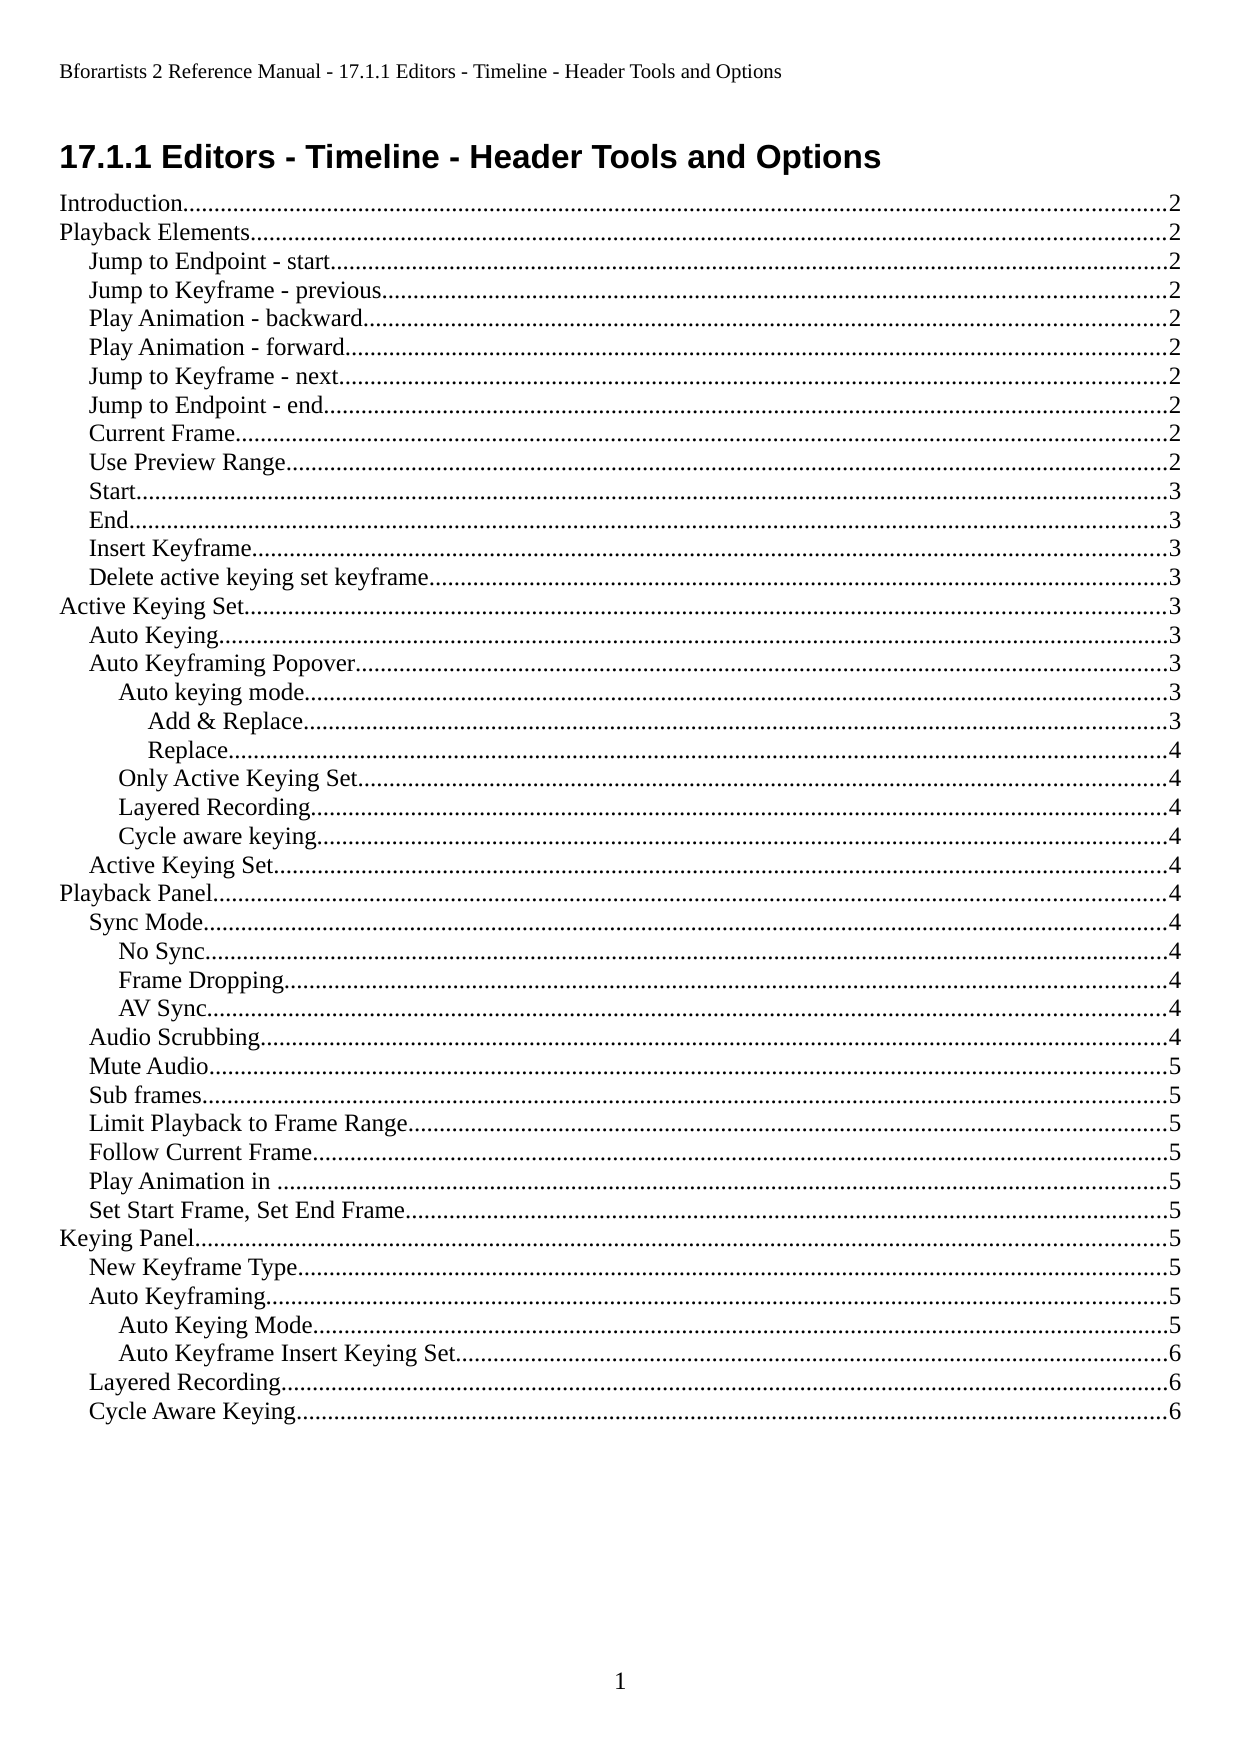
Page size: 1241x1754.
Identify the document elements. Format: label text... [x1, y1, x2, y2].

text Jump to Keyframe - previous 2 [88, 275, 1181, 303]
text No Sync 4 [118, 936, 1181, 965]
text Audio Scrubbing 4 [88, 1022, 1181, 1051]
text Frame Dropping 4 [118, 965, 1181, 993]
text Auto Keyframing 5 [88, 1281, 1181, 1310]
text Cycle aware keying 4 [118, 821, 1181, 850]
text Playback Panel 4 [59, 878, 1181, 907]
text Auto Keying 3 [88, 620, 1181, 648]
text Replace 4 [147, 735, 1181, 763]
text Insert Keyframe 3 [88, 533, 1181, 562]
text Layered Recording 6 [88, 1367, 1181, 1396]
text Layered Recording 4 [118, 792, 1181, 821]
text Jump to Keyframe - next 2 [88, 361, 1181, 390]
text Delete active keying set keyframe 3 [88, 562, 1181, 591]
text Cycle Aware Keying 6 [88, 1396, 1181, 1425]
subtitle 17.1.1 Editors - Timeline - Header Tools and Options [59, 138, 1181, 176]
text Introduction 2 [59, 188, 1181, 217]
text Limit Playback to Frame Range 5 [88, 1108, 1181, 1137]
text AV Sync 4 [118, 993, 1181, 1022]
text Jump to Endpoint - start 2 [88, 246, 1181, 275]
text Use Preview Range 2 [88, 447, 1181, 476]
text Follow Current Frame 5 [88, 1137, 1181, 1166]
text Auto Keyframing Popover 3 [88, 648, 1181, 677]
text Current Frame 2 [88, 418, 1181, 447]
text Play Animation - backward 2 [88, 303, 1181, 332]
text Active Keying Set 3 [59, 591, 1181, 620]
text Keying Panel 5 [59, 1223, 1181, 1252]
text Set Start Frame, Set End Frame 5 [88, 1195, 1181, 1223]
text Auto Keying Mode 5 [118, 1310, 1181, 1338]
text Active Keying Set 4 [88, 850, 1181, 878]
text Sub frames 5 [88, 1080, 1181, 1108]
text End 3 [88, 505, 1181, 533]
text Start 3 [88, 476, 1181, 505]
text Sync Mode 4 [88, 907, 1181, 936]
text Play Animation - forward 2 [88, 332, 1181, 361]
text Playback Elements 2 [59, 217, 1181, 246]
text New Keyframe Type 5 [88, 1252, 1181, 1281]
text Only Active Keying Set 4 [118, 763, 1181, 792]
text Mute Audio 5 [88, 1051, 1181, 1080]
text Jump to Endpoint - end 2 [88, 390, 1181, 418]
text Play Animation in ... 5 [88, 1166, 1181, 1195]
text Auto keying mode 3 [118, 677, 1181, 706]
text Add & Replace 3 [147, 706, 1181, 735]
text Auto Keyframe Insert Keying Set 6 [118, 1338, 1181, 1367]
